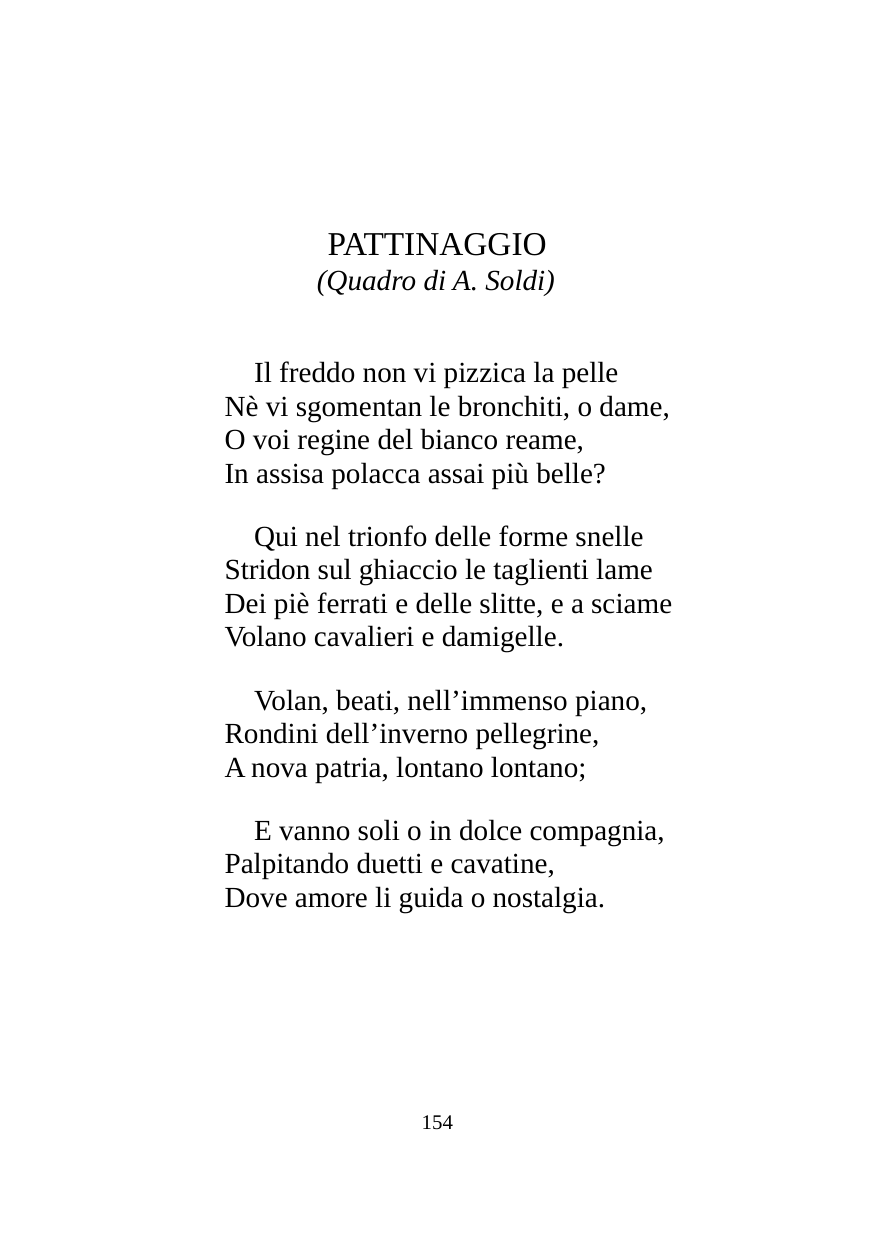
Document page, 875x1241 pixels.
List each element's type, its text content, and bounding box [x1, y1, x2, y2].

text Dove amore li guida o nostalgia. [224, 880, 768, 913]
text Volano cavalieri e damigelle. [224, 619, 768, 653]
text Il freddo non vi pizzica la pelle [224, 355, 768, 389]
subtitle PATTINAGGIO [106, 224, 768, 263]
text Rondini dell’inverno pellegrine, [224, 716, 768, 750]
text Dei piè ferrati e delle slitte, e a sciame [224, 586, 768, 619]
text A nova patria, lontano lontano; [224, 750, 768, 783]
text Palpitando duetti e cavatine, [224, 846, 768, 880]
text Nè vi sgomentan le bronchiti, o dame, [224, 389, 768, 422]
text Stridon sul ghiaccio le taglienti lame [224, 552, 768, 586]
text In assisa polacca assai più belle? [224, 456, 768, 489]
text E vanno soli o in dolce compagnia, [224, 813, 768, 846]
text O voi regine del bianco reame, [224, 422, 768, 456]
text (Quadro di A. Soldi) [106, 263, 768, 296]
text Qui nel trionfo delle forme snelle [224, 519, 768, 552]
text Volan, beati, nell’immenso piano, [224, 683, 768, 716]
